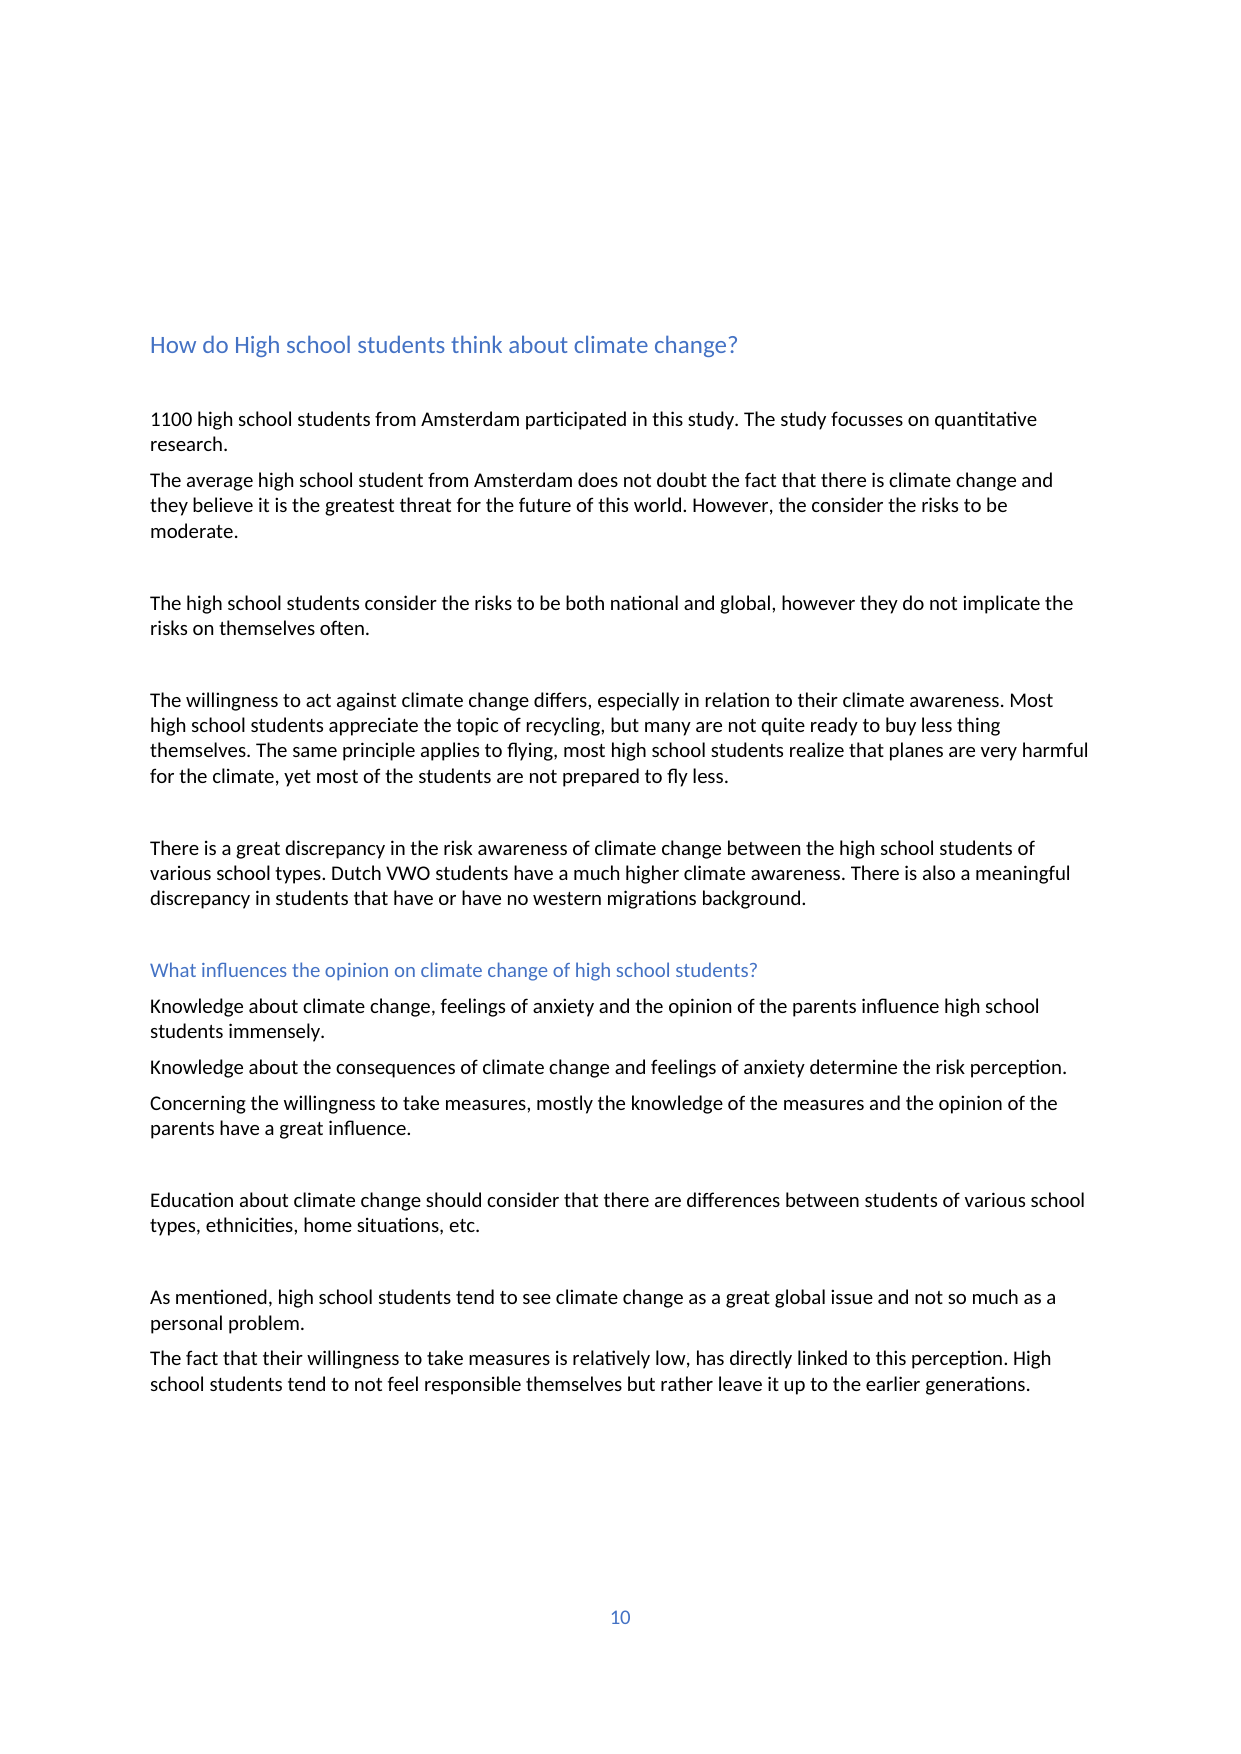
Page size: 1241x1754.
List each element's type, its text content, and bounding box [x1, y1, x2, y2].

text Concerning the willingness to take measures, mostly the knowledge of the measures and the opinion of the parents have a great influence. [150, 1090, 1090, 1141]
text The average high school student from Amsterdam does not doubt the fact that there is climate change and they believe it is the greatest threat for the future of this world. However, the consider the risks to be moderate. [150, 467, 1090, 543]
text There is a great discrepancy in the risk awareness of climate change between the high school students of various school types. Dutch VWO students have a much higher climate awareness. There is also a meaningful discrepancy in students that have or have no western migrations background. [150, 835, 1090, 911]
text The willingness to act against climate change differs, especially in relation to their climate awareness. Most high school students appreciate the topic of recycling, but many are not quite ready to buy less thing themselves. The same principle applies to flying, most high school students realize that planes are very harmful for the climate, yet most of the students are not prepared to fly less. [150, 687, 1090, 788]
text Knowledge about climate change, feelings of anxiety and the opinion of the parents influence high school students immensely. [150, 993, 1090, 1044]
text Education about climate change should consider that there are differences between students of various school types, ethnicities, home situations, etc. [150, 1187, 1090, 1238]
text The fact that their willingness to take measures is relatively low, has directly linked to this perception. High school students tend to not feel responsible themselves but rather leave it up to the earlier generations. [150, 1346, 1090, 1396]
text 1100 high school students from Amsterdam participated in this study. The study focusses on quantitative research. [150, 406, 1090, 457]
text How do High school students think about climate change? [150, 329, 1090, 360]
text The high school students consider the risks to be both national and global, however they do not implicate the risks on themselves often. [150, 590, 1090, 641]
text What influences the opinion on climate change of high school students? [150, 957, 1090, 983]
text Knowledge about the consequences of climate change and feelings of anxiety determine the risk perception. [150, 1054, 1090, 1080]
text As mentioned, high school students tend to see climate change as a great global issue and not so much as a personal problem. [150, 1284, 1090, 1335]
